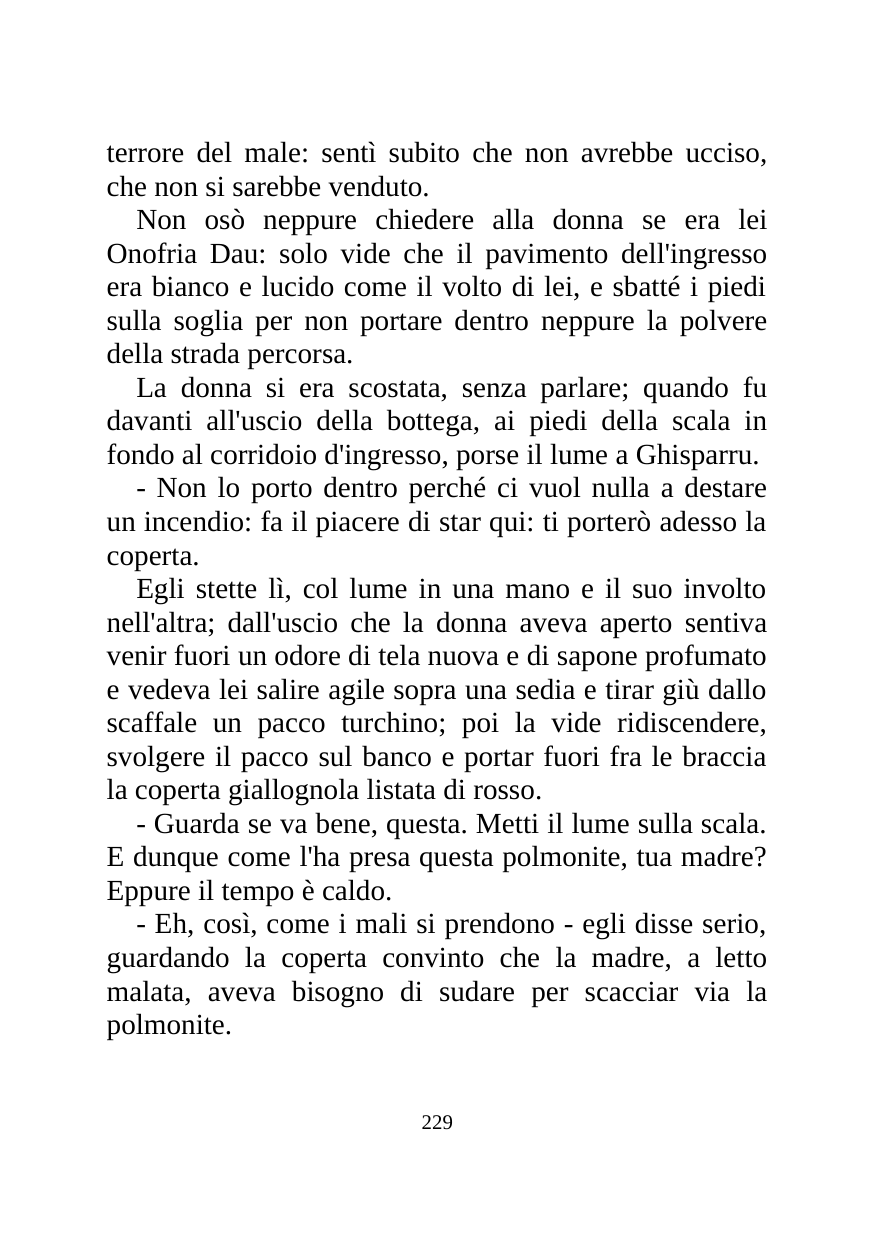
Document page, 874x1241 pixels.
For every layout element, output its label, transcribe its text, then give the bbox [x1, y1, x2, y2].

text Egli stette lì, col lume in una mano e il suo involto nell'altra; dall'uscio che la donna aveva aperto sentiva venir fuori un odore di tela nuova e di sapone profumato e vedeva lei salire agile sopra una sedia e tirar giù dallo scaffale un pacco turchino; poi la vide ridiscendere, svolgere il pacco sul banco e portar fuori fra le braccia la coperta giallognola listata di rosso. [106, 571, 768, 806]
text Non osò neppure chiedere alla donna se era lei Onofria Dau: solo vide che il pavimento dell'ingresso era bianco e lucido come il volto di lei, e sbatté i piedi sulla soglia per non portare dentro neppure la polvere della strada percorsa. [106, 202, 768, 370]
text - Guarda se va bene, questa. Metti il lume sulla scala. E dunque come l'ha presa questa polmonite, tua madre? Eppure il tempo è caldo. [106, 806, 768, 907]
text La donna si era scostata, senza parlare; quando fu davanti all'uscio della bottega, ai piedi della scala in fondo al corridoio d'ingresso, porse il lume a Ghisparru. [106, 370, 768, 471]
text - Eh, così, come i mali si prendono - egli disse serio, guardando la coperta convinto che la madre, a letto malata, aveva bisogno di sudare per scacciar via la polmonite. [106, 907, 768, 1041]
text - Non lo porto dentro perché ci vuol nulla a destare un incendio: fa il piacere di star qui: ti porterò adesso la coperta. [106, 471, 768, 571]
text terrore del male: sentì subito che non avrebbe ucciso, che non si sarebbe venduto. [106, 135, 768, 202]
